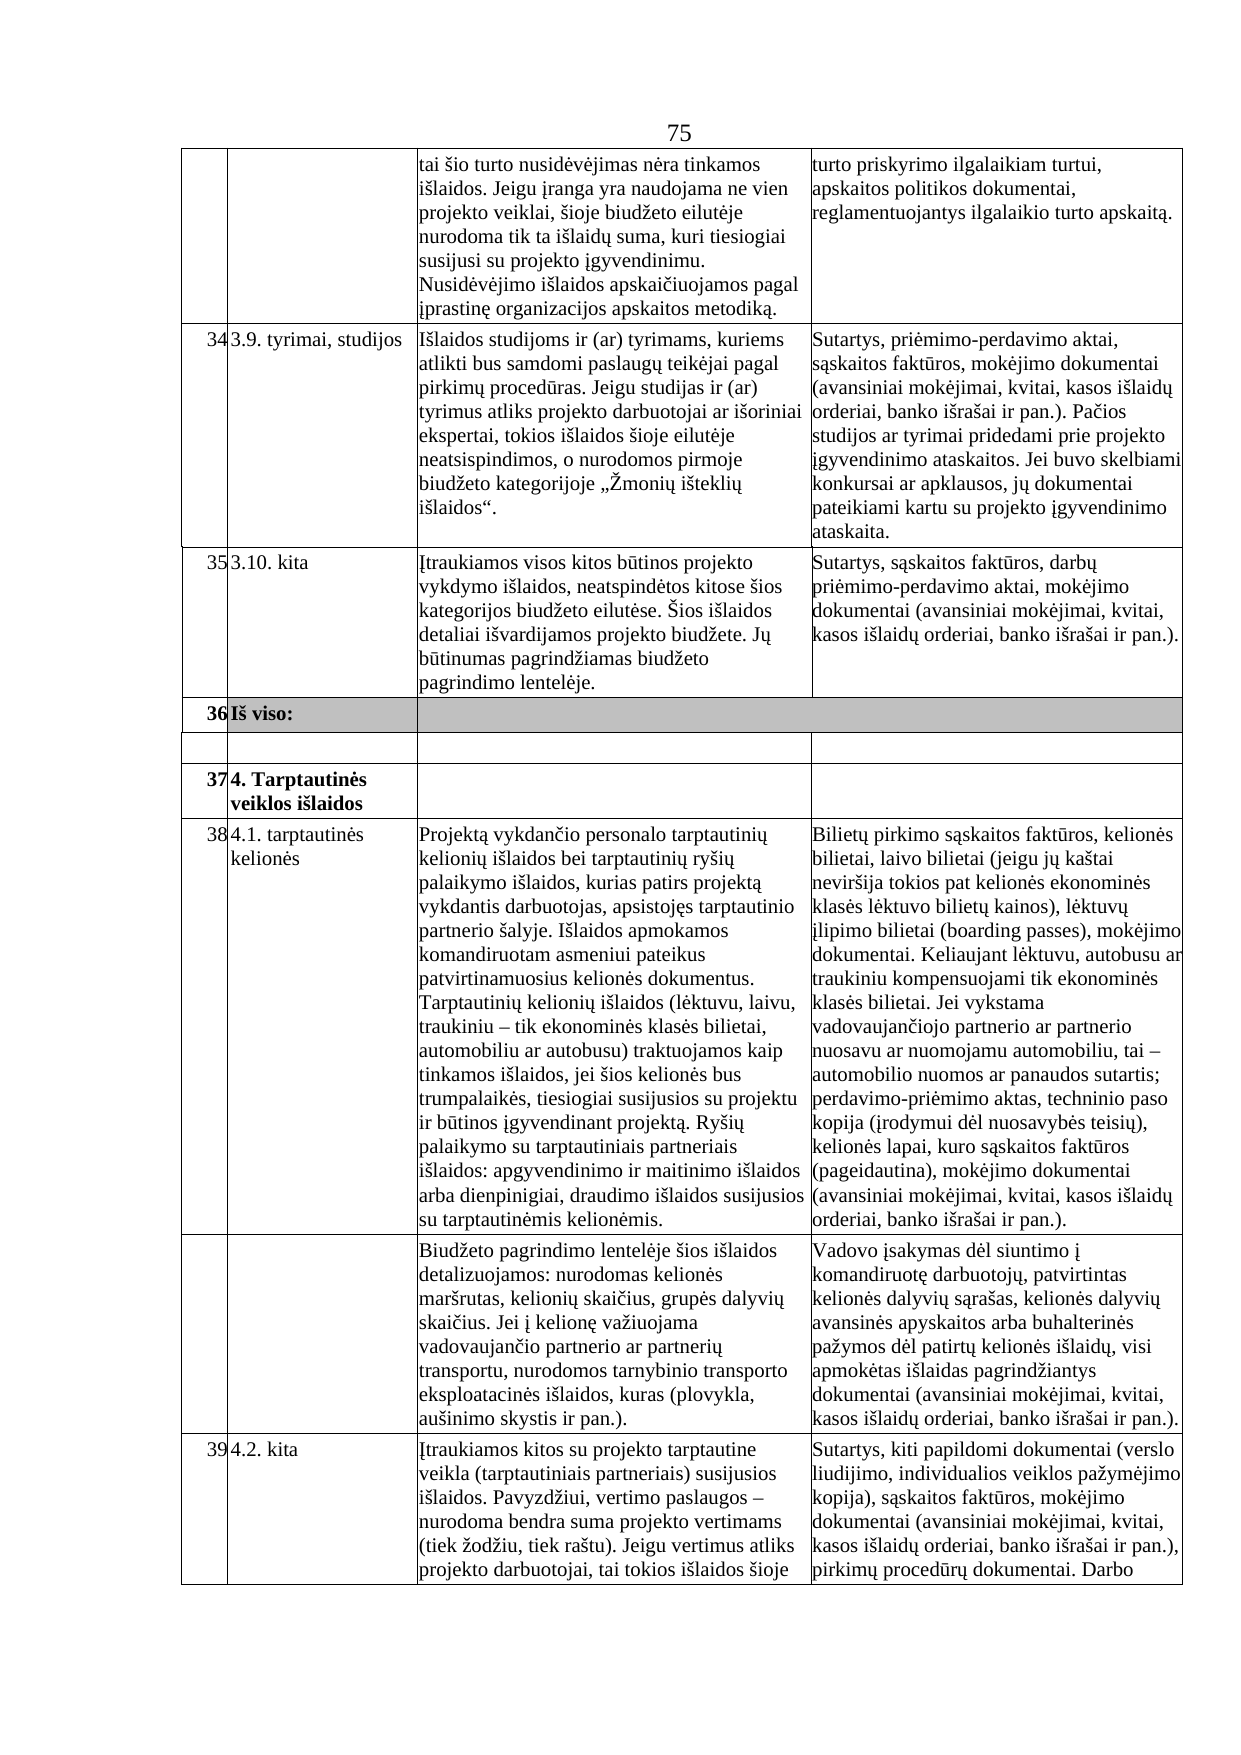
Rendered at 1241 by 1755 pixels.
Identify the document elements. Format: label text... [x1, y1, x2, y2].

table_cell [182, 1235, 227, 1433]
table_cell [228, 733, 417, 763]
table_cell 38 [182, 819, 227, 1233]
table_cell [177, 148, 181, 323]
table_cell [182, 149, 227, 323]
table_cell [228, 149, 417, 323]
table_cell Sutartys, sąskaitos faktūros, darbų priėmimo-perdavimo aktai, mokėjimo dokumentai (avansiniai mokėjimai, kvitai, kasos išlaidų orderiai, banko išrašai ir pan.). [813, 548, 1182, 697]
table_cell [812, 764, 1182, 818]
table_cell Įtraukiamos kitos su projekto tarptautine veikla (tarptautiniais partneriais) susijusios išlaidos. Pavyzdžiui, vertimo paslaugos – nurodoma bendra suma projekto vertimams (tiek žodžiu, tiek raštu). Jeigu vertimus atliks projekto darbuotojai, tai tokios išlaidos šioje [418, 1434, 811, 1584]
table_cell 39 [182, 1434, 227, 1584]
table_cell 37 [182, 764, 227, 818]
table_cell [177, 697, 182, 732]
table_cell Projektą vykdančio personalo tarptautinių kelionių išlaidos bei tarptautinių ryšių palaikymo išlaidos, kurias patirs projektą vykdantis darbuotojas, apsistojęs tarptautinio partnerio šalyje. Išlaidos apmokamos komandiruotam asmeniui pateikus patvirtinamuosius kelionės dokumentus. Tarptautinių kelionių išlaidos (lėktuvu, laivu, traukiniu – tik ekonominės klasės bilietai, automobiliu ar autobusu) traktuojamos kaip tinkamos išlaidos, jei šios kelionės bus trumpalaikės, tiesiogiai susijusios su projektu ir būtinos įgyvendinant projektą. Ryšių palaikymo su tarptautiniais partneriais išlaidos: apgyvendinimo ir maitinimo išlaidos arba dienpinigiai, draudimo išlaidos susijusios su tarptautinėmis kelionėmis. [418, 819, 811, 1233]
table_cell [182, 733, 227, 763]
table_cell 35 [183, 548, 227, 697]
table_cell 34 [182, 324, 227, 546]
table_cell Įtraukiamos visos kitos būtinos projekto vykdymo išlaidos, neatspindėtos kitose šios kategorijos biudžeto eilutėse. Šios išlaidos detaliai išvardijamos projekto biudžete. Jų būtinumas pagrindžiamas biudžeto pagrindimo lentelėje. [418, 548, 812, 697]
table_cell 3.9. tyrimai, studijos [228, 324, 417, 546]
table_cell 4.1. tarptautinės kelionės [228, 819, 417, 1233]
table_cell Išlaidos studijoms ir (ar) tyrimams, kuriems atlikti bus samdomi paslaugų teikėjai pagal pirkimų procedūras. Jeigu studijas ir (ar) tyrimus atliks projekto darbuotojai ar išoriniai ekspertai, tokios išlaidos šioje eilutėje neatsispindimos, o nurodomos pirmoje biudžeto kategorijoje „Žmonių išteklių išlaidos“. [418, 324, 811, 546]
table_cell [177, 763, 181, 818]
table_cell [177, 732, 181, 763]
table_cell [228, 1235, 417, 1433]
table_cell Bilietų pirkimo sąskaitos faktūros, kelionės bilietai, laivo bilietai (jeigu jų kaštai neviršija tokios pat kelionės ekonominės klasės lėktuvo bilietų kainos), lėktuvų įlipimo bilietai (boarding passes), mokėjimo dokumentai. Keliaujant lėktuvu, autobusu ar traukiniu kompensuojami tik ekonominės klasės bilietai. Jei vykstama vadovaujančiojo partnerio ar partnerio nuosavu ar nuomojamu automobiliu, tai – automobilio nuomos ar panaudos sutartis; perdavimo-priėmimo aktas, techninio paso kopija (įrodymui dėl nuosavybės teisių), kelionės lapai, kuro sąskaitos faktūros (pageidautina), mokėjimo dokumentai (avansiniai mokėjimai, kvitai, kasos išlaidų orderiai, banko išrašai ir pan.). [812, 819, 1182, 1233]
table_cell [177, 818, 181, 1233]
table_cell [177, 1433, 181, 1584]
table_cell [177, 546, 182, 697]
table_cell [418, 733, 811, 763]
table_cell tai šio turto nusidėvėjimas nėra tinkamos išlaidos. Jeigu įranga yra naudojama ne vien projekto veiklai, šioje biudžeto eilutėje nurodoma tik ta išlaidų suma, kuri tiesiogiai susijusi su projekto įgyvendinimu. Nusidėvėjimo išlaidos apskaičiuojamos pagal įprastinę organizacijos apskaitos metodiką. [418, 149, 811, 323]
table_cell [177, 323, 181, 546]
table_cell Sutartys, kiti papildomi dokumentai (verslo liudijimo, individualios veiklos pažymėjimo kopija), sąskaitos faktūros, mokėjimo dokumentai (avansiniai mokėjimai, kvitai, kasos išlaidų orderiai, banko išrašai ir pan.), pirkimų procedūrų dokumentai. Darbo [812, 1434, 1182, 1584]
table_cell 36 [183, 698, 227, 732]
table_cell 4. Tarptautinės veiklos išlaidos [228, 764, 417, 818]
table_cell Vadovo įsakymas dėl siuntimo į komandiruotę darbuotojų, patvirtintas kelionės dalyvių sąrašas, kelionės dalyvių avansinės apyskaitos arba buhalterinės pažymos dėl patirtų kelionės išlaidų, visi apmokėtas išlaidas pagrindžiantys dokumentai (avansiniai mokėjimai, kvitai, kasos išlaidų orderiai, banko išrašai ir pan.). [812, 1235, 1182, 1433]
table_cell [418, 764, 811, 818]
table_cell [177, 1234, 181, 1433]
table_cell [812, 733, 1182, 763]
table_cell Iš viso: [228, 698, 417, 732]
table_cell Biudžeto pagrindimo lentelėje šios išlaidos detalizuojamos: nurodomas kelionės maršrutas, kelionių skaičius, grupės dalyvių skaičius. Jei į kelionę važiuojama vadovaujančio partnerio ar partnerių transportu, nurodomos tarnybinio transporto eksploatacinės išlaidos, kuras (plovykla, aušinimo skystis ir pan.). [418, 1235, 811, 1433]
table_cell [418, 698, 1182, 732]
table_cell Sutartys, priėmimo-perdavimo aktai, sąskaitos faktūros, mokėjimo dokumentai (avansiniai mokėjimai, kvitai, kasos išlaidų orderiai, banko išrašai ir pan.). Pačios studijos ar tyrimai pridedami prie projekto įgyvendinimo ataskaitos. Jei buvo skelbiami konkursai ar apklausos, jų dokumentai pateikiami kartu su projekto įgyvendinimo ataskaita. [812, 324, 1182, 546]
table_cell 3.10. kita [228, 548, 417, 697]
table_cell turto priskyrimo ilgalaikiam turtui, apskaitos politikos dokumentai, reglamentuojantys ilgalaikio turto apskaitą. [812, 149, 1182, 323]
table_cell 4.2. kita [228, 1434, 417, 1584]
